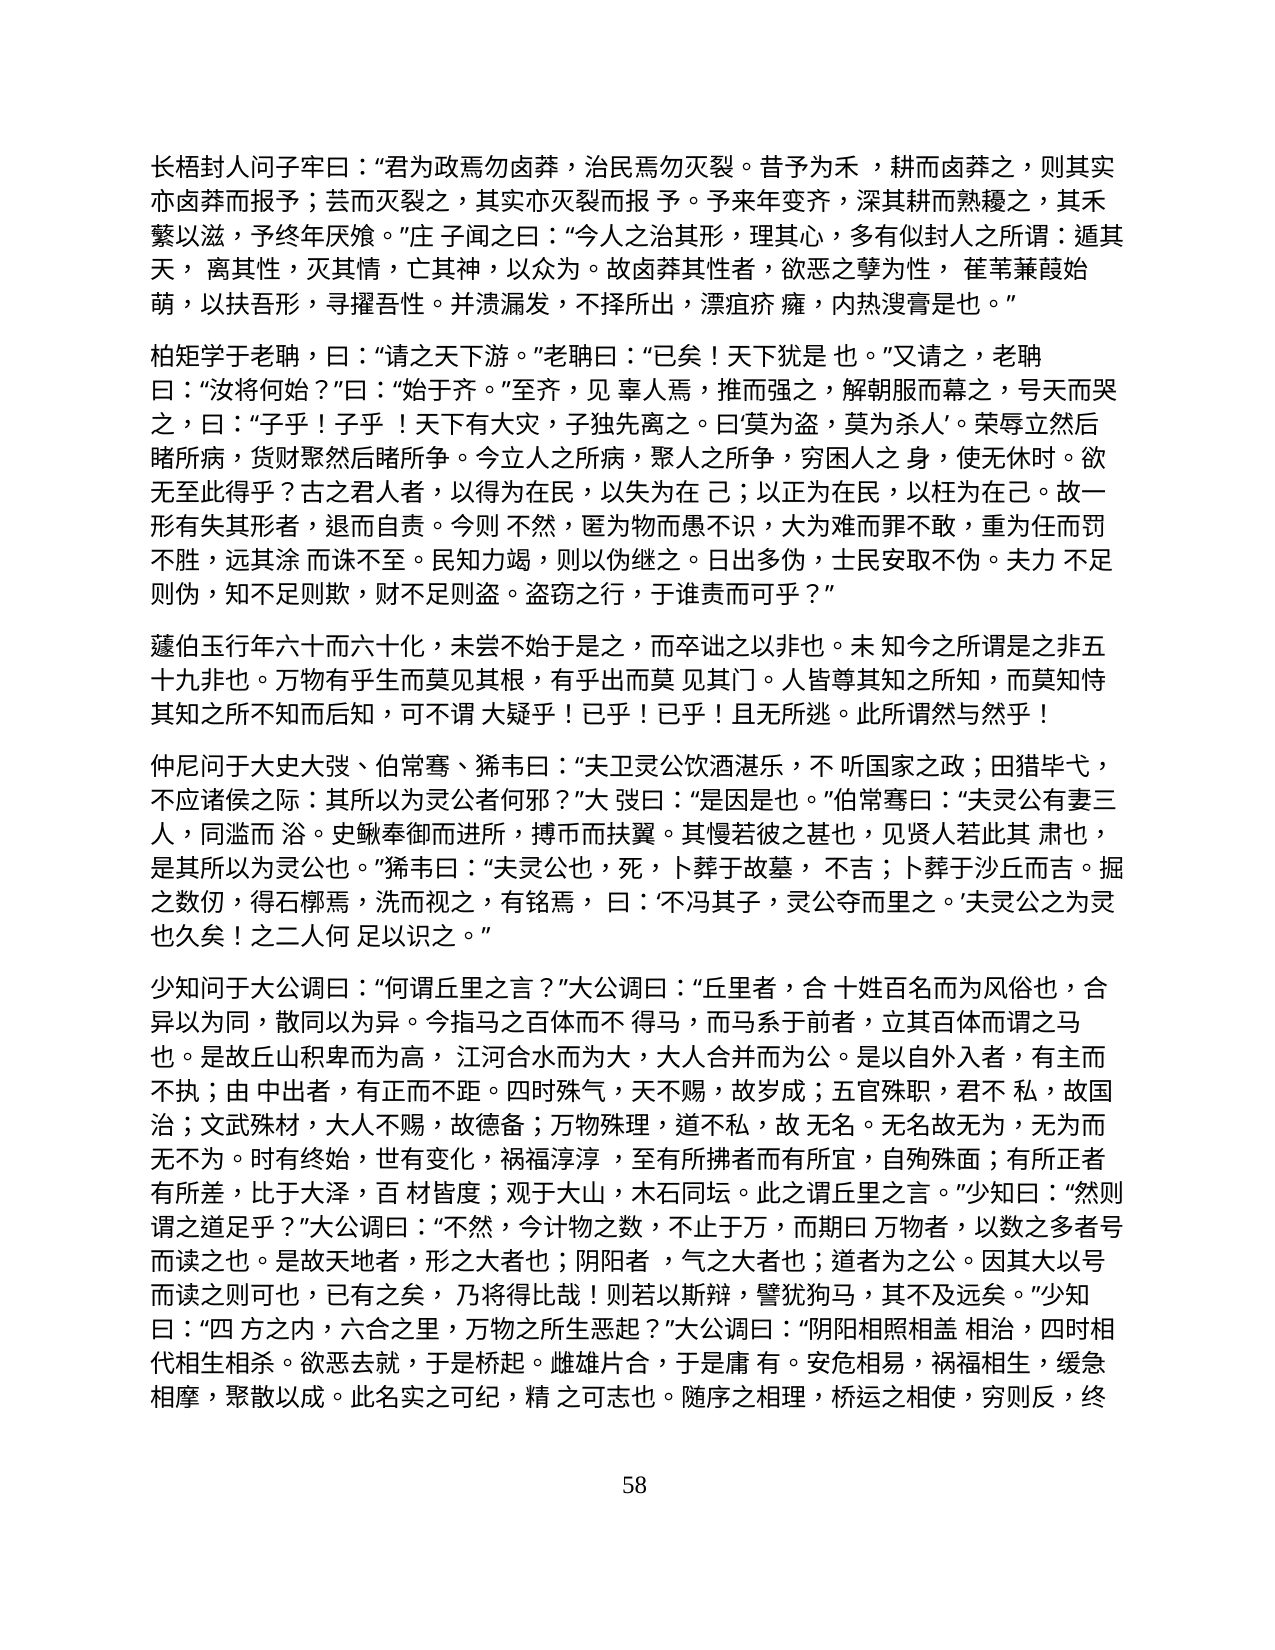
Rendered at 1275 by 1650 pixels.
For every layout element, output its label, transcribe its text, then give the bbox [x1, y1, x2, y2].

text 柏矩学于老聃，曰：“请之天下游。”老聃曰：“已矣！天下犹是 也。”又请之，老聃曰：“汝将何始？”曰：“始于齐。”至齐，见 辜人焉，推而强之，解朝服而幕之，号天而哭之，曰：“子乎！子乎 ！天下有大灾，子独先离之。曰‘莫为盗，莫为杀人’。荣辱立然后 睹所病，货财聚然后睹所争。今立人之所病，聚人之所争，穷困人之 身，使无休时。欲无至此得乎？古之君人者，以得为在民，以失为在 己；以正为在民，以枉为在己。故一形有失其形者，退而自责。今则 不然，匿为物而愚不识，大为难而罪不敢，重为任而罚不胜，远其涂 而诛不至。民知力竭，则以伪继之。日出多伪，士民安取不伪。夫力 不足则伪，知不足则欺，财不足则盗。盗窃之行，于谁责而可乎？” [150, 338, 1125, 611]
text 少知问于大公调曰：“何谓丘里之言？”大公调曰：“丘里者，合 十姓百名而为风俗也，合异以为同，散同以为异。今指马之百体而不 得马，而马系于前者，立其百体而谓之马也。是故丘山积卑而为高， 江河合水而为大，大人合并而为公。是以自外入者，有主而不执；由 中出者，有正而不距。四时殊气，天不赐，故岁成；五官殊职，君不 私，故国治；文武殊材，大人不赐，故德备；万物殊理，道不私，故 无名。无名故无为，无为而无不为。时有终始，世有变化，祸福淳淳 ，至有所拂者而有所宜，自殉殊面；有所正者有所差，比于大泽，百 材皆度；观于大山，木石同坛。此之谓丘里之言。”少知曰：“然则 谓之道足乎？”大公调曰：“不然，今计物之数，不止于万，而期曰 万物者，以数之多者号而读之也。是故天地者，形之大者也；阴阳者 ，气之大者也；道者为之公。因其大以号而读之则可也，已有之矣， 乃将得比哉！则若以斯辩，譬犹狗马，其不及远矣。”少知曰：“四 方之内，六合之里，万物之所生恶起？”大公调曰：“阴阳相照相盖 相治，四时相代相生相杀。欲恶去就，于是桥起。雌雄片合，于是庸 有。安危相易，祸福相生，缓急相摩，聚散以成。此名实之可纪，精 之可志也。随序之相理，桥运之相使，穷则反，终 [150, 971, 1125, 1414]
text 蘧伯玉行年六十而六十化，未尝不始于是之，而卒诎之以非也。未 知今之所谓是之非五十九非也。万物有乎生而莫见其根，有乎出而莫 见其门。人皆尊其知之所知，而莫知恃其知之所不知而后知，可不谓 大疑乎！已乎！已乎！且无所逃。此所谓然与然乎！ [150, 629, 1125, 731]
text 仲尼问于大史大弢、伯常骞、狶韦曰：“夫卫灵公饮酒湛乐，不 听国家之政；田猎毕弋，不应诸侯之际：其所以为灵公者何邪？”大 弢曰：“是因是也。”伯常骞曰：“夫灵公有妻三人，同滥而 浴。史鳅奉御而进所，搏币而扶翼。其慢若彼之甚也，见贤人若此其 肃也，是其所以为灵公也。”狶韦曰：“夫灵公也，死，卜葬于故墓， 不吉；卜葬于沙丘而吉。掘之数仞，得石槨焉，洗而视之，有铭焉， 曰：‘不冯其子，灵公夺而里之。’夫灵公之为灵也久矣！之二人何 足以识之。” [150, 749, 1125, 953]
text 长梧封人问子牢曰：“君为政焉勿卤莽，治民焉勿灭裂。昔予为禾 ，耕而卤莽之，则其实亦卤莽而报予；芸而灭裂之，其实亦灭裂而报 予。予来年变齐，深其耕而熟耰之，其禾蘩以滋，予终年厌飧。”庄 子闻之曰：“今人之治其形，理其心，多有似封人之所谓：遁其天， 离其性，灭其情，亡其神，以众为。故卤莽其性者，欲恶之孽为性， 萑苇蒹葭始萌，以扶吾形，寻擢吾性。并溃漏发，不择所出，漂疽疥 癕，内热溲膏是也。” [150, 150, 1125, 320]
